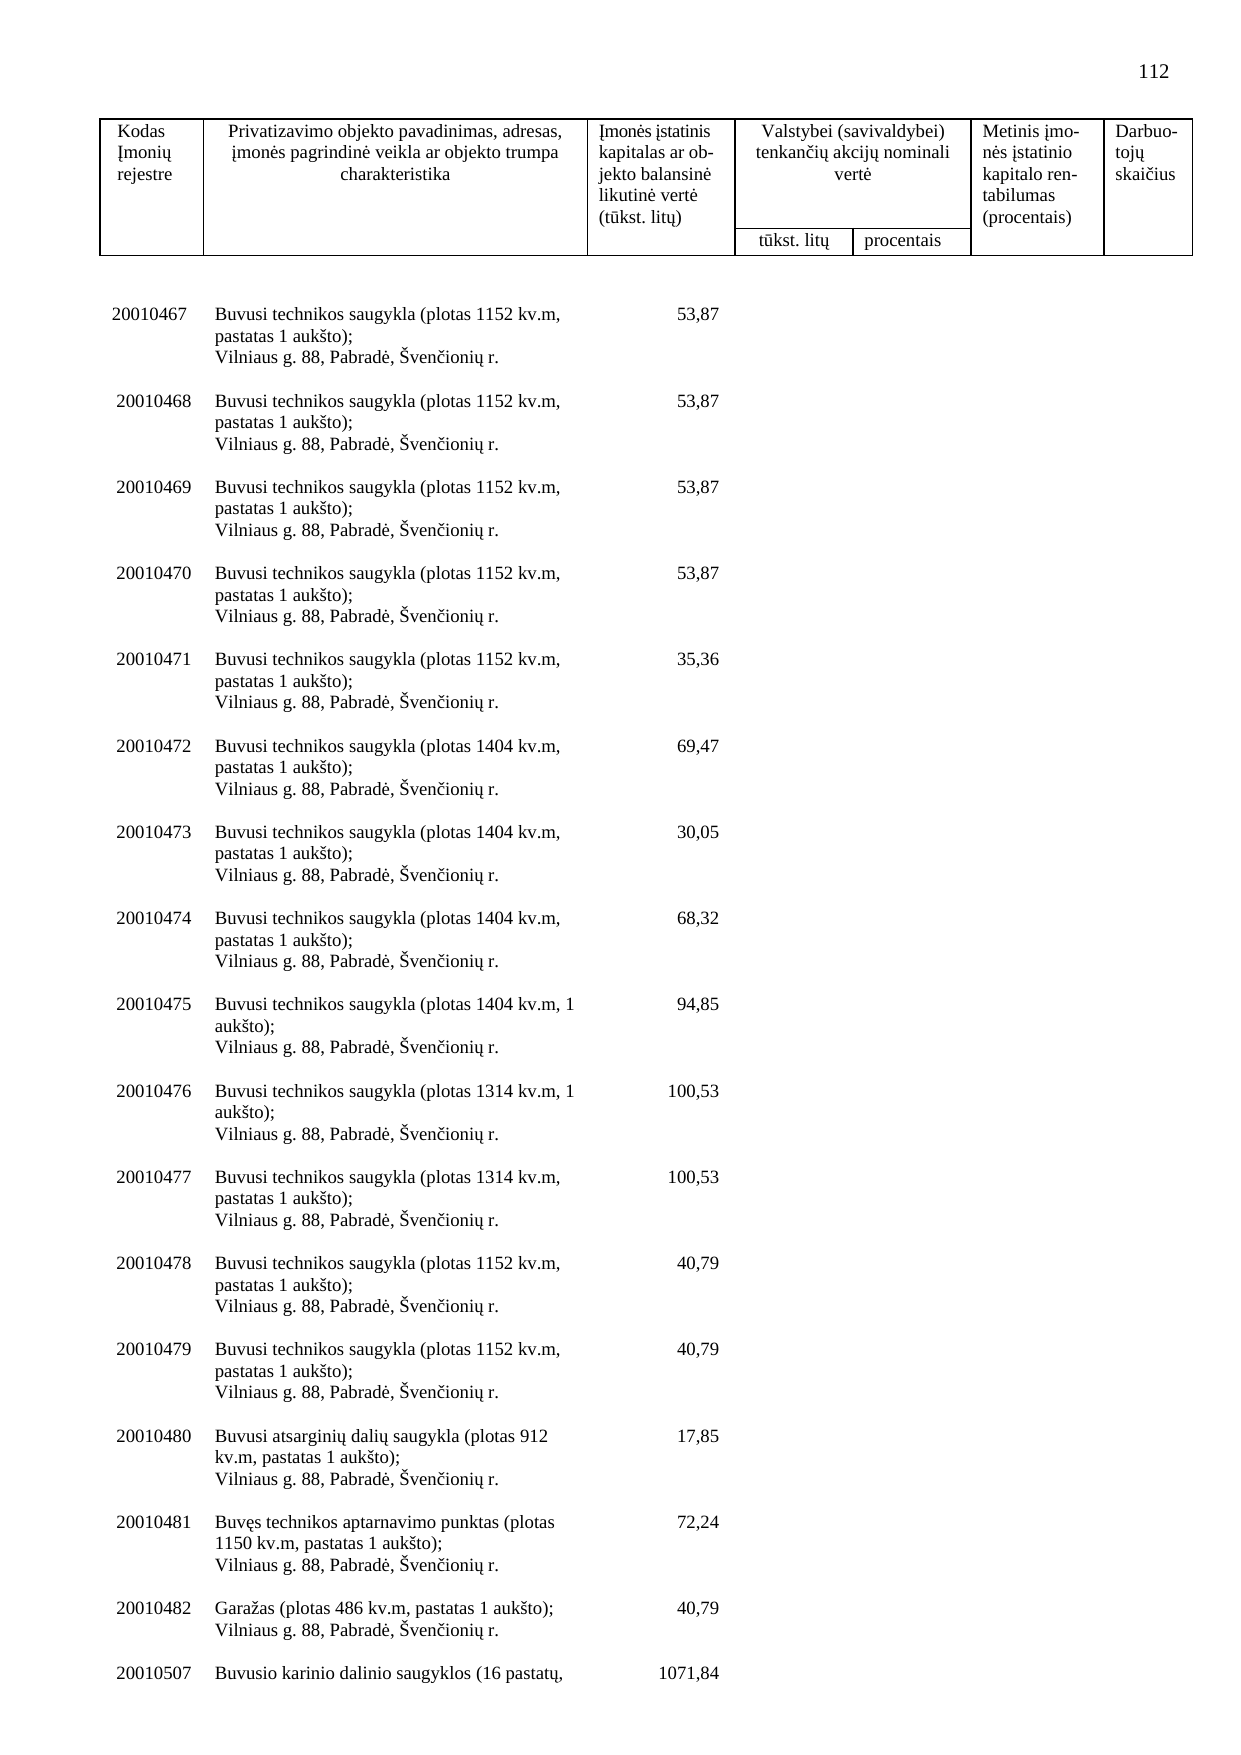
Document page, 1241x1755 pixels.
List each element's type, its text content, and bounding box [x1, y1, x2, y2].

table_cell 53,87 [587, 476, 735, 562]
table_cell Buvęs technikos aptarnavimo punktas (plotas 1150 kv.m, pastatas 1 aukšto); Vilniaus g. 88, Pabradė, Švenčionių r. [203, 1511, 587, 1597]
table_cell [853, 390, 971, 476]
table_cell 72,24 [587, 1511, 735, 1597]
table_cell [735, 1338, 853, 1424]
table_cell 20010477 [100, 1166, 203, 1252]
table_cell 40,79 [587, 1252, 735, 1338]
table_cell 20010471 [100, 648, 203, 734]
table_cell [971, 1338, 1104, 1424]
table_cell [735, 993, 853, 1079]
table_cell [1104, 907, 1192, 993]
table_cell [735, 648, 853, 734]
table_cell 40,79 [587, 1338, 735, 1424]
table_cell [853, 256, 971, 282]
table_cell 20010480 [100, 1425, 203, 1511]
table_cell 20010469 [100, 476, 203, 562]
table_cell Buvusi technikos saugykla (plotas 1404 kv.m, 1 aukšto); Vilniaus g. 88, Pabradė, Švenčionių r. [203, 993, 587, 1079]
table_cell Buvusi technikos saugykla (plotas 1152 kv.m, pastatas 1 aukšto); Vilniaus g. 88, Pabradė, Švenčionių r. [203, 1252, 587, 1338]
table_cell [1104, 1338, 1192, 1424]
table_cell [853, 648, 971, 734]
table_cell 20010467 [100, 303, 203, 389]
table_cell 69,47 [587, 735, 735, 821]
table_cell [853, 1597, 971, 1662]
table_cell [971, 648, 1104, 734]
table_cell [853, 821, 971, 907]
table_cell [735, 1425, 853, 1511]
table_cell 20010479 [100, 1338, 203, 1424]
table_cell [735, 1252, 853, 1338]
table_cell [735, 256, 853, 282]
table_cell [735, 1080, 853, 1166]
table_cell [735, 303, 853, 389]
table_cell [1105, 228, 1192, 254]
table_cell [735, 735, 853, 821]
table_cell 20010470 [100, 562, 203, 648]
table_cell 53,87 [587, 562, 735, 648]
table_cell [735, 390, 853, 476]
table_cell [1104, 735, 1192, 821]
table_cell 1071,84 [587, 1662, 735, 1687]
table_cell [1104, 1252, 1192, 1338]
table_cell Buvusi technikos saugykla (plotas 1314 kv.m, pastatas 1 aukšto); Vilniaus g. 88, Pabradė, Švenčionių r. [203, 1166, 587, 1252]
table_cell 35,36 [587, 648, 735, 734]
table_cell [204, 228, 587, 254]
table_cell 20010476 [100, 1080, 203, 1166]
table_cell [853, 1662, 971, 1687]
table_cell 20010507 [100, 1662, 203, 1687]
table_header Metinis įmo-nės įstatinio kapitalo ren-tabilumas (procentais) [972, 120, 1103, 227]
table_cell Buvusi technikos saugykla (plotas 1152 kv.m, pastatas 1 aukšto); Vilniaus g. 88, Pabradė, Švenčionių r. [203, 303, 587, 389]
table_cell [971, 1166, 1104, 1252]
table_cell Buvusi technikos saugykla (plotas 1152 kv.m, pastatas 1 aukšto); Vilniaus g. 88, Pabradė, Švenčionių r. [203, 1338, 587, 1424]
table_cell Buvusi technikos saugykla (plotas 1152 kv.m, pastatas 1 aukšto); Vilniaus g. 88, Pabradė, Švenčionių r. [203, 476, 587, 562]
table_cell [971, 303, 1104, 389]
table_cell procentais [854, 229, 970, 254]
table_cell [853, 993, 971, 1079]
table_cell 20010468 [100, 390, 203, 476]
table_cell [100, 282, 1192, 303]
table_cell 20010472 [100, 735, 203, 821]
table_cell [853, 1080, 971, 1166]
table_cell [971, 907, 1104, 993]
table_cell [971, 821, 1104, 907]
table_cell [735, 821, 853, 907]
table_cell [1104, 648, 1192, 734]
table_cell [971, 735, 1104, 821]
table_cell [587, 256, 735, 282]
table_cell [971, 390, 1104, 476]
table_cell [1104, 1425, 1192, 1511]
table_cell [588, 228, 734, 254]
table_header Privatizavimo objekto pavadinimas, adresas, įmonės pagrindinė veikla ar objekto trumpa charakteristika [204, 120, 587, 227]
table_cell 20010473 [100, 821, 203, 907]
table_cell [971, 1425, 1104, 1511]
table_cell 20010478 [100, 1252, 203, 1338]
table_cell [1104, 1597, 1192, 1662]
table_cell 53,87 [587, 303, 735, 389]
table_cell 68,32 [587, 907, 735, 993]
table_cell Buvusi technikos saugykla (plotas 1152 kv.m, pastatas 1 aukšto); Vilniaus g. 88, Pabradė, Švenčionių r. [203, 648, 587, 734]
table_cell 30,05 [587, 821, 735, 907]
table_cell [735, 1166, 853, 1252]
table_cell [853, 735, 971, 821]
table_cell [735, 1511, 853, 1597]
table_cell Buvusio karinio dalinio saugyklos (16 pastatų, [203, 1662, 587, 1687]
table_header Įmonės įstatinis kapitalas ar ob-jekto balansinė likutinė vertė (tūkst. litų) [588, 120, 734, 227]
table_cell [971, 1662, 1104, 1687]
table_cell Buvusi technikos saugykla (plotas 1404 kv.m, pastatas 1 aukšto); Vilniaus g. 88, Pabradė, Švenčionių r. [203, 735, 587, 821]
table_cell [853, 1425, 971, 1511]
table_cell Buvusi technikos saugykla (plotas 1152 kv.m, pastatas 1 aukšto); Vilniaus g. 88, Pabradė, Švenčionių r. [203, 562, 587, 648]
table_cell [1104, 256, 1192, 282]
table_cell 17,85 [587, 1425, 735, 1511]
table_cell 100,53 [587, 1080, 735, 1166]
table_cell [853, 1252, 971, 1338]
table_cell tūkst. litų [736, 229, 852, 254]
table_cell 20010482 [100, 1597, 203, 1662]
table_cell 20010475 [100, 993, 203, 1079]
table_cell [971, 256, 1104, 282]
table_cell [1104, 562, 1192, 648]
table_cell 20010481 [100, 1511, 203, 1597]
table_cell Buvusi technikos saugykla (plotas 1152 kv.m, pastatas 1 aukšto); Vilniaus g. 88, Pabradė, Švenčionių r. [203, 390, 587, 476]
table_cell Garažas (plotas 486 kv.m, pastatas 1 aukšto); Vilniaus g. 88, Pabradė, Švenčionių r. [203, 1597, 587, 1662]
table_cell [1104, 390, 1192, 476]
table_cell Buvusi technikos saugykla (plotas 1404 kv.m, pastatas 1 aukšto); Vilniaus g. 88, Pabradė, Švenčionių r. [203, 821, 587, 907]
table_cell [853, 907, 971, 993]
table_cell [1104, 1080, 1192, 1166]
table_header Valstybei (savivaldybei) tenkančių akcijų nominali vertė [736, 120, 970, 227]
table_cell [971, 1080, 1104, 1166]
table_cell [203, 256, 587, 282]
table_cell [1104, 993, 1192, 1079]
table_cell 94,85 [587, 993, 735, 1079]
table_cell 100,53 [587, 1166, 735, 1252]
table_cell [1104, 1166, 1192, 1252]
table_cell [1104, 1662, 1192, 1687]
table_cell [735, 1597, 853, 1662]
table_cell [971, 562, 1104, 648]
table_cell [100, 256, 203, 282]
table_cell [853, 303, 971, 389]
table_cell [971, 476, 1104, 562]
table_cell [1104, 821, 1192, 907]
table_cell [853, 1166, 971, 1252]
table_cell [853, 1511, 971, 1597]
table_cell [971, 1252, 1104, 1338]
table_cell [735, 476, 853, 562]
table_cell 40,79 [587, 1597, 735, 1662]
table_cell [971, 1597, 1104, 1662]
table_cell [101, 228, 203, 254]
table_cell [853, 476, 971, 562]
table_cell Buvusi technikos saugykla (plotas 1404 kv.m, pastatas 1 aukšto); Vilniaus g. 88, Pabradė, Švenčionių r. [203, 907, 587, 993]
table_cell [735, 1662, 853, 1687]
table_cell 20010474 [100, 907, 203, 993]
table_cell [1104, 1511, 1192, 1597]
table_cell [971, 1511, 1104, 1597]
table_cell [735, 562, 853, 648]
table_header Kodas Įmonių rejestre [101, 120, 203, 227]
table_cell [1104, 476, 1192, 562]
table_cell [853, 1338, 971, 1424]
table_cell Buvusi technikos saugykla (plotas 1314 kv.m, 1 aukšto); Vilniaus g. 88, Pabradė, Švenčionių r. [203, 1080, 587, 1166]
table_cell [853, 562, 971, 648]
table_cell 53,87 [587, 390, 735, 476]
table_cell [1104, 303, 1192, 389]
table_cell [735, 907, 853, 993]
table_cell Buvusi atsarginių dalių saugykla (plotas 912 kv.m, pastatas 1 aukšto); Vilniaus g. 88, Pabradė, Švenčionių r. [203, 1425, 587, 1511]
table_cell [971, 993, 1104, 1079]
table_cell [972, 228, 1103, 254]
table_header Darbuo-tojų skaičius [1105, 120, 1192, 227]
